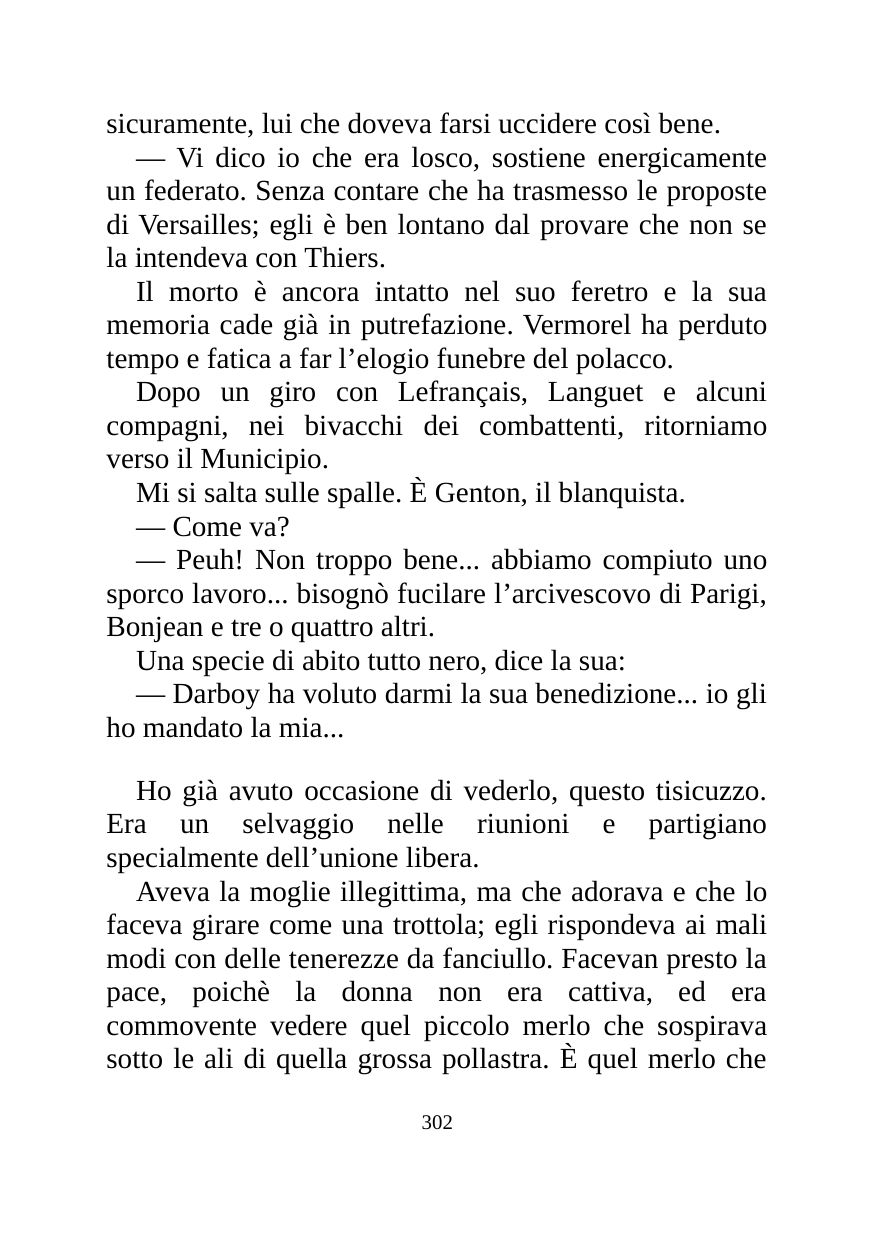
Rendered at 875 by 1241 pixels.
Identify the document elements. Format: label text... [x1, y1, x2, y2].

text — Peuh! Non troppo bene... abbiamo compiuto uno sporco lavoro... bisognò fucilare l’arcivescovo di Parigi, Bonjean e tre o quattro altri. [106, 542, 768, 643]
text — Darboy ha voluto darmi la sua benedizione... io gli ho mandato la mia... [106, 676, 768, 743]
text Mi si salta sulle spalle. È Genton, il blanquista. [106, 475, 768, 509]
text — Vi dico io che era losco, sostiene energicamente un federato. Senza contare che ha trasmesso le proposte di Versailles; egli è ben lontano dal provare che non se la intendeva con Thiers. [106, 140, 768, 274]
text Il morto è ancora intatto nel suo feretro e la sua memoria cade già in putrefazione. Vermorel ha perduto tempo e fatica a far l’elogio funebre del polacco. [106, 274, 768, 374]
text Dopo un giro con Lefrançais, Languet e alcuni compagni, nei bivacchi dei combattenti, ritorniamo verso il Municipio. [106, 374, 768, 475]
text Ho già avuto occasione di vederlo, questo tisicuzzo. Era un selvaggio nelle riunioni e partigiano specialmente dell’unione libera. [106, 773, 768, 874]
text Una specie di abito tutto nero, dice la sua: [106, 643, 768, 676]
text sicuramente, lui che doveva farsi uccidere così bene. [106, 106, 768, 140]
text Aveva la moglie illegittima, ma che adorava e che lo faceva girare come una trottola; egli rispondeva ai mali modi con delle tenerezze da fanciullo. Facevan presto la pace, poichè la donna non era cattiva, ed era commovente vedere quel piccolo merlo che sospirava sotto le ali di quella grossa pollastra. È quel merlo che [106, 874, 768, 1075]
text — Come va? [106, 509, 768, 542]
